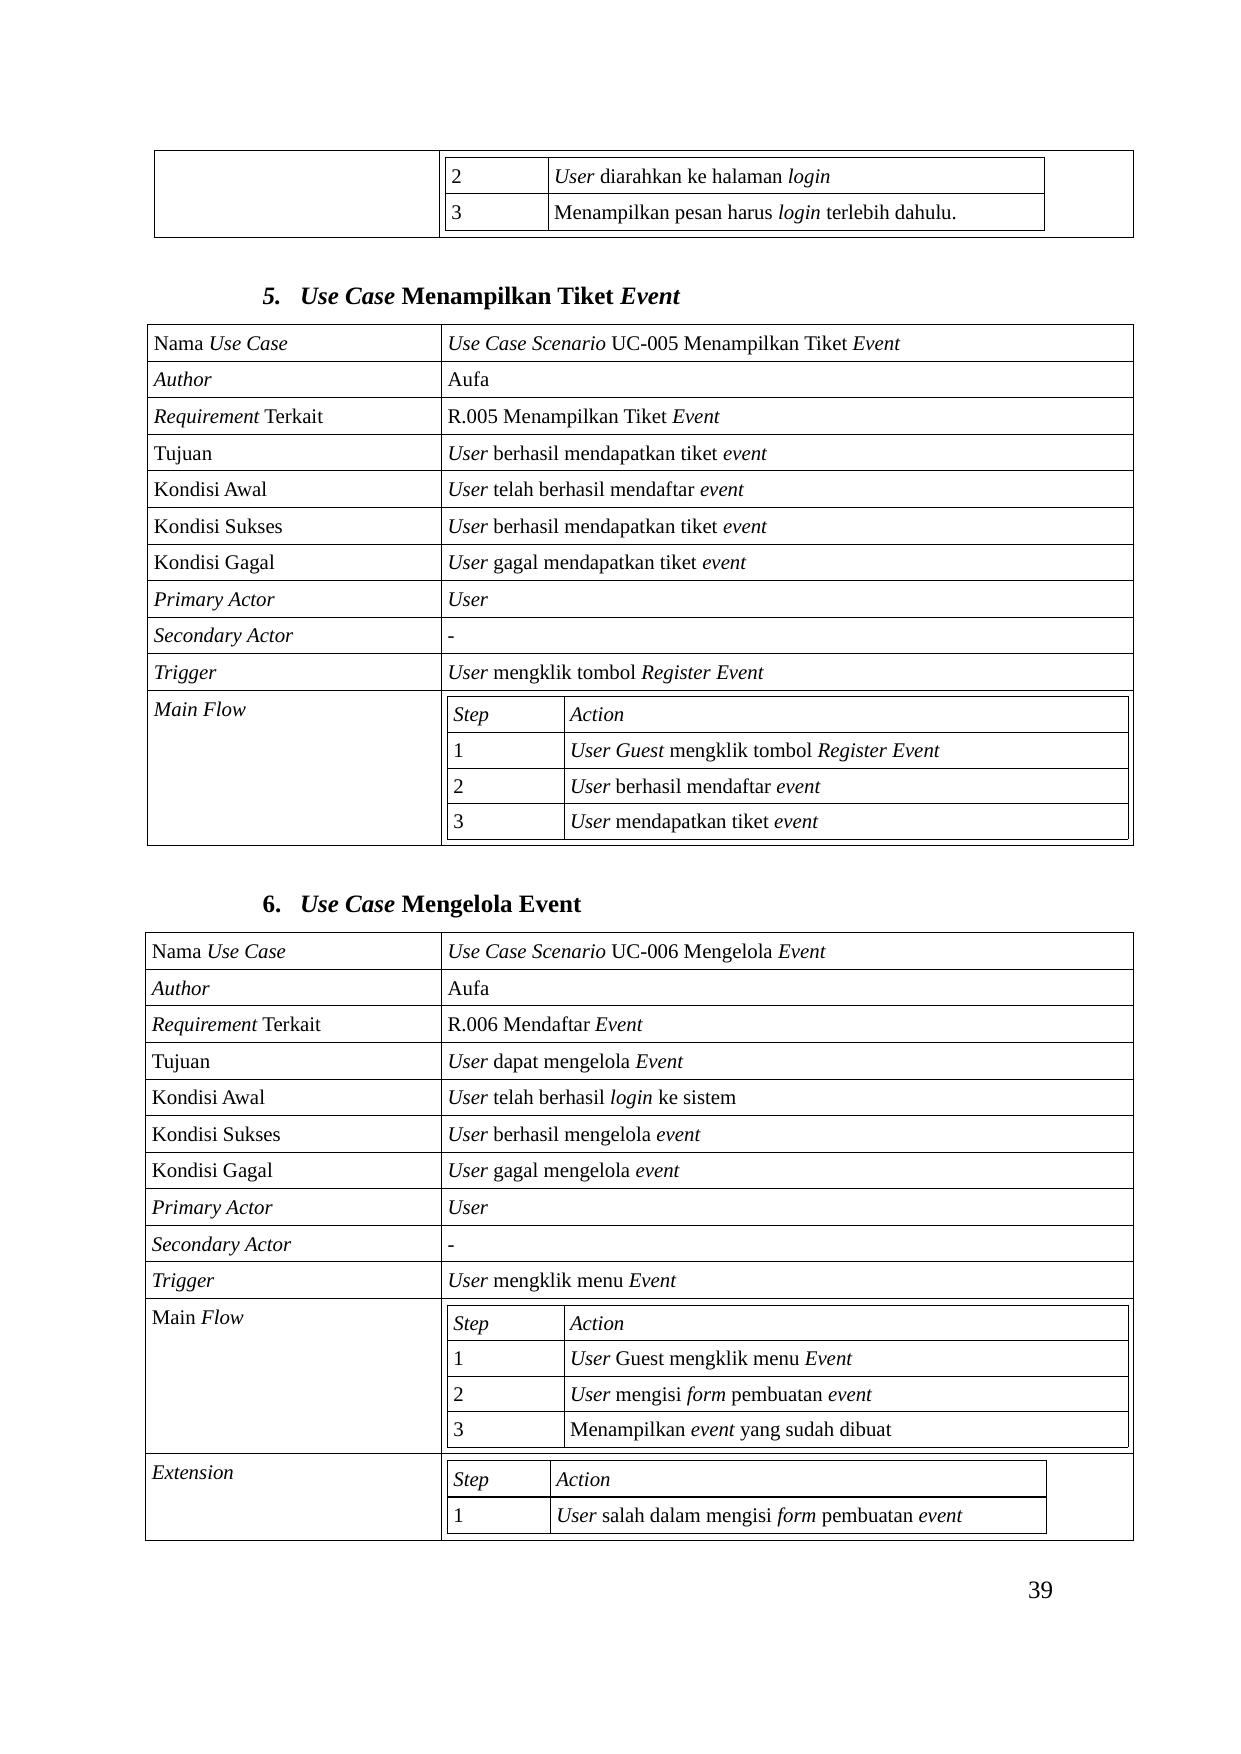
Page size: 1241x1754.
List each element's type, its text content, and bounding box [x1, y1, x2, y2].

table_header Use Case Scenario UC-005 Menampilkan Tiket Event [442, 325, 1133, 361]
table_cell Menampilkan pesan harus login terlebih dahulu. [549, 194, 1044, 230]
table_cell Kondisi Sukses [146, 1116, 441, 1152]
table_cell Extension [146, 1454, 441, 1540]
table_cell User dapat mengelola Event [442, 1043, 1133, 1078]
table_cell R.006 Mendaftar Event [442, 1006, 1133, 1042]
table_cell Kondisi Gagal [148, 545, 441, 580]
table_cell [442, 1299, 1133, 1453]
table_cell User mengklik tombol Register Event [442, 654, 1133, 690]
table_cell User telah berhasil login ke sistem [442, 1080, 1133, 1115]
table_cell Author [148, 362, 441, 397]
table_cell User diarahkan ke halaman login [549, 158, 1044, 193]
table_cell Primary Actor [146, 1189, 441, 1225]
table_cell User mendapatkan tiket event [565, 804, 1128, 839]
table_header Action [565, 1306, 1128, 1340]
table_cell R.005 Menampilkan Tiket Event [442, 398, 1133, 434]
table_cell User gagal mengelola event [442, 1153, 1133, 1188]
table_cell Tujuan [148, 435, 441, 470]
table_header Nama Use Case [146, 933, 441, 969]
table_header Use Case Scenario UC-006 Mengelola Event [442, 933, 1133, 969]
table_cell Main Flow [148, 691, 441, 845]
table_cell Trigger [148, 654, 441, 690]
table_cell Main Flow [146, 1299, 441, 1453]
table_cell User mengklik menu Event [442, 1262, 1133, 1298]
table_cell User telah berhasil mendaftar event [442, 471, 1133, 507]
table_cell Author [146, 970, 441, 1005]
table_cell User Guest mengklik tombol Register Event [565, 733, 1128, 768]
table_cell User berhasil mendapatkan tiket event [442, 435, 1133, 470]
table_cell 2 [448, 1377, 564, 1411]
table_cell Secondary Actor [146, 1226, 441, 1261]
table_cell Tujuan [146, 1043, 441, 1078]
table_cell 3 [448, 804, 564, 839]
table_cell 2 [446, 158, 548, 193]
table_cell 1 [448, 733, 564, 768]
table_cell Primary Actor [148, 581, 441, 617]
table_cell User Guest mengklik menu Event [565, 1341, 1128, 1376]
table_cell Kondisi Sukses [148, 508, 441, 543]
table_cell 2 [448, 769, 564, 803]
table_cell Secondary Actor [148, 618, 441, 653]
table_cell [155, 151, 439, 237]
table_cell 3 [446, 194, 548, 230]
table_cell User berhasil mendapatkan tiket event [442, 508, 1133, 543]
list Use Case Menampilkan Tiket Event [262, 281, 1053, 310]
table_header Action [551, 1461, 1046, 1496]
table_cell User berhasil mengelola event [442, 1116, 1133, 1152]
table_cell User berhasil mendaftar event [565, 769, 1128, 803]
table_cell Requirement Terkait [146, 1006, 441, 1042]
table_cell 3 [448, 1412, 564, 1447]
table_cell - [442, 618, 1133, 653]
table_cell Menampilkan event yang sudah dibuat [565, 1412, 1128, 1447]
table_cell Kondisi Awal [148, 471, 441, 507]
table_cell 1 [448, 1498, 550, 1533]
table_cell User [442, 1189, 1133, 1225]
table_cell 1 [448, 1341, 564, 1376]
table_cell [442, 691, 1133, 845]
table_cell - [442, 1226, 1133, 1261]
table_cell User salah dalam mengisi form pembuatan event [551, 1498, 1046, 1533]
table_cell User gagal mendapatkan tiket event [442, 545, 1133, 580]
table_cell User [442, 581, 1133, 617]
table_cell Aufa [442, 970, 1133, 1005]
table_header Step [448, 1461, 550, 1496]
table_cell [440, 151, 1133, 237]
table_header Action [565, 697, 1128, 732]
table_cell Trigger [146, 1262, 441, 1298]
table_cell [442, 1454, 1133, 1540]
table_header Nama Use Case [148, 325, 441, 361]
table_cell Kondisi Gagal [146, 1153, 441, 1188]
table_cell Aufa [442, 362, 1133, 397]
table_cell Requirement Terkait [148, 398, 441, 434]
table_header Step [448, 697, 564, 732]
table_cell User mengisi form pembuatan event [565, 1377, 1128, 1411]
table_header Step [448, 1306, 564, 1340]
list Use Case Mengelola Event [262, 889, 1053, 918]
table_cell Kondisi Awal [146, 1080, 441, 1115]
